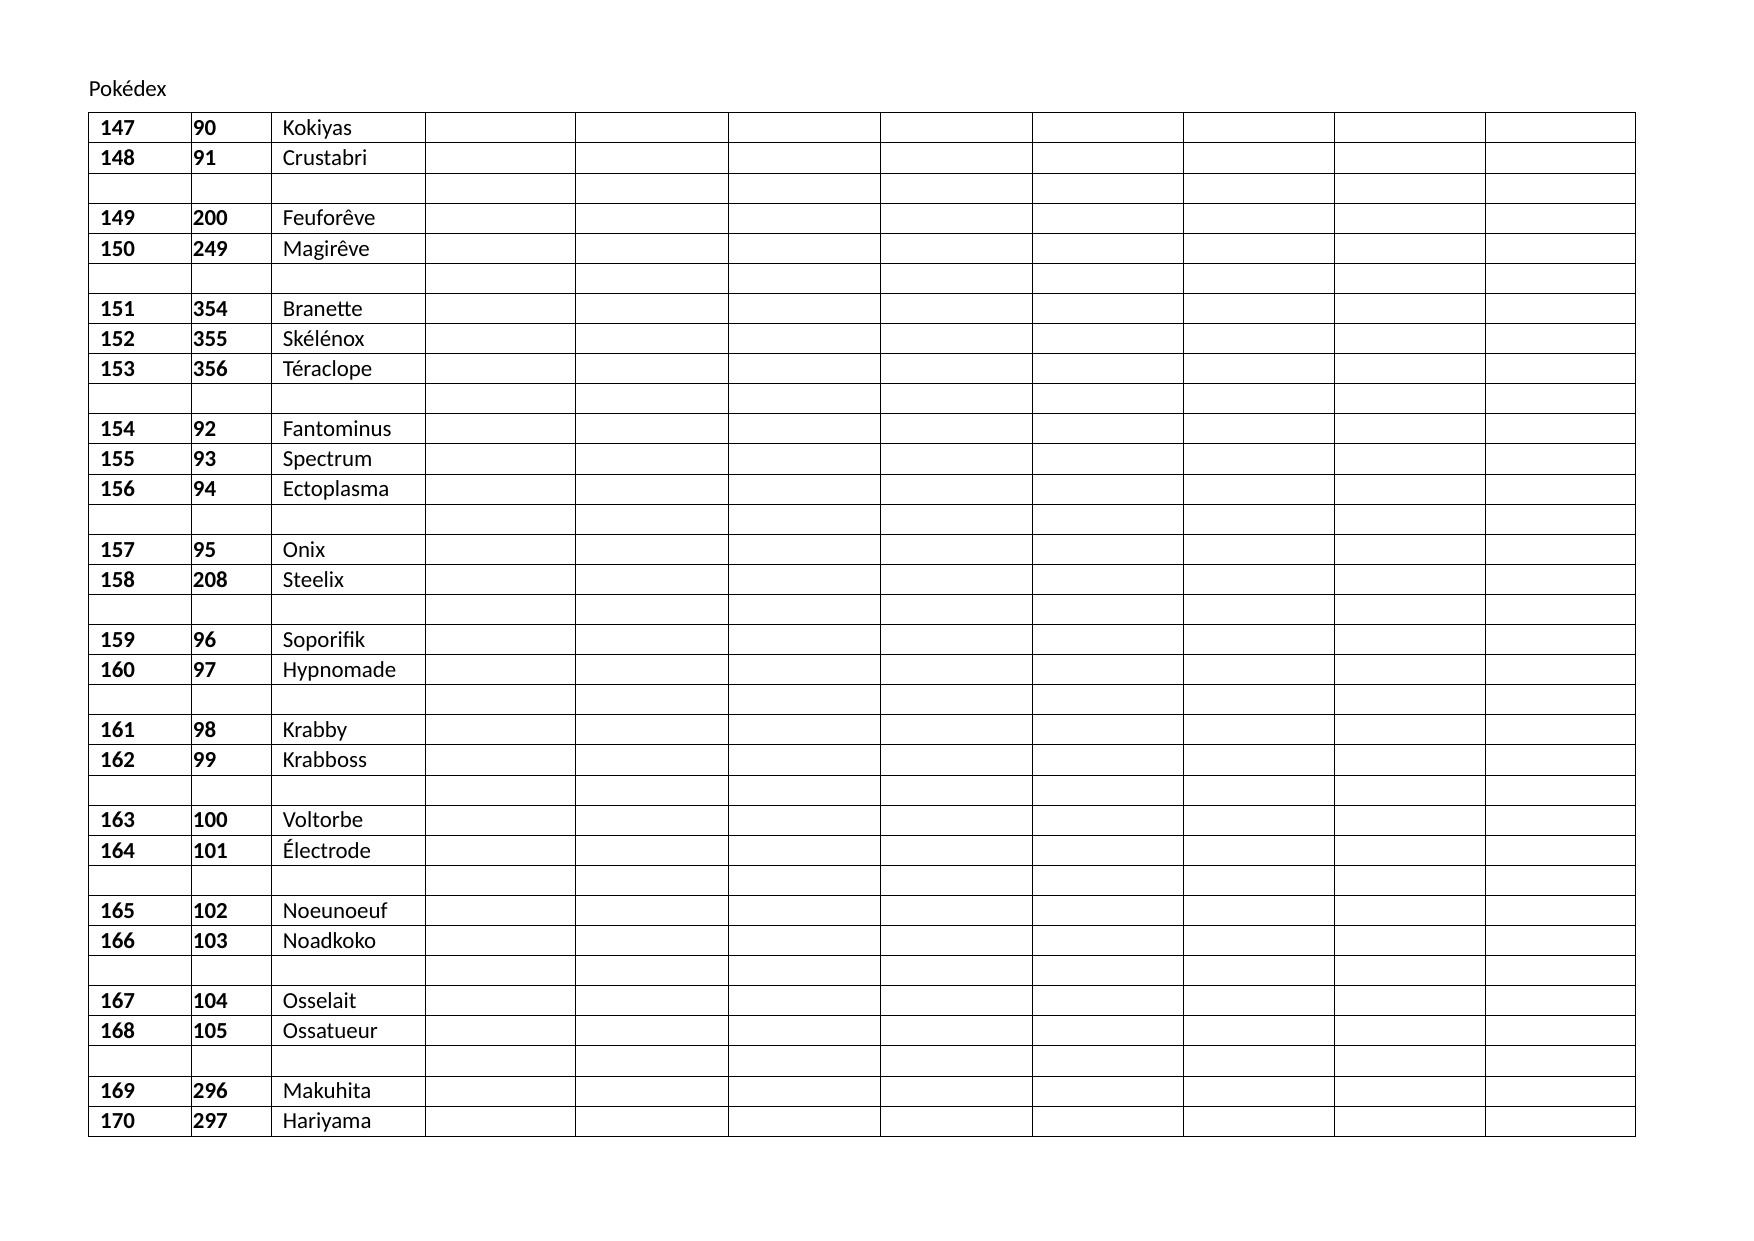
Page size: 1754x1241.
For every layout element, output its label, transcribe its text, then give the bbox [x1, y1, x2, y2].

table_cell [426, 866, 575, 895]
table_cell [89, 174, 191, 202]
table_cell [1486, 896, 1635, 925]
table_cell [576, 113, 728, 142]
table_cell [426, 685, 575, 714]
table_cell [1184, 113, 1334, 142]
table_cell [426, 655, 575, 684]
table_cell [881, 745, 1032, 774]
table_cell [881, 384, 1032, 413]
table_cell 100 [192, 806, 271, 835]
table_cell [576, 535, 728, 564]
table_cell 102 [192, 896, 271, 925]
table_cell [192, 264, 271, 293]
table_cell [1184, 174, 1334, 202]
table_cell [1335, 715, 1485, 744]
table_cell [272, 776, 425, 804]
table_cell [729, 806, 880, 835]
table_cell [1335, 956, 1485, 985]
table_cell [1486, 174, 1635, 202]
table_cell [426, 234, 575, 263]
table_cell Feuforêve [272, 204, 425, 233]
table_cell [1033, 1077, 1183, 1106]
table_cell [1184, 685, 1334, 714]
table_cell [1033, 565, 1183, 594]
table_cell [729, 414, 880, 443]
table_cell [426, 986, 575, 1015]
table_cell Voltorbe [272, 806, 425, 835]
table_cell 154 [89, 414, 191, 443]
table_cell 169 [89, 1077, 191, 1106]
table_cell [576, 324, 728, 353]
table_cell Spectrum [272, 444, 425, 473]
table_cell 170 [89, 1107, 191, 1136]
table_cell 160 [89, 655, 191, 684]
table_cell [426, 806, 575, 835]
table_cell [729, 986, 880, 1015]
table_cell [1335, 143, 1485, 172]
table_cell [881, 926, 1032, 955]
table_cell [192, 595, 271, 624]
table_cell Kokiyas [272, 113, 425, 142]
table_cell [1335, 444, 1485, 473]
table_cell [576, 294, 728, 323]
table_cell [881, 264, 1032, 293]
table_cell [1335, 776, 1485, 804]
table_cell [272, 595, 425, 624]
table_cell Osselait [272, 986, 425, 1015]
table_cell [1335, 264, 1485, 293]
table_cell [426, 414, 575, 443]
table_cell [272, 384, 425, 413]
table_cell Skélénox [272, 324, 425, 353]
table_cell [1033, 204, 1183, 233]
table_cell [576, 384, 728, 413]
table_cell [1335, 234, 1485, 263]
table_cell 155 [89, 444, 191, 473]
table_cell [426, 264, 575, 293]
table_cell 157 [89, 535, 191, 564]
table_cell [1184, 715, 1334, 744]
table_cell [729, 143, 880, 172]
table_cell [576, 475, 728, 503]
table_cell [1184, 926, 1334, 955]
table_cell [89, 776, 191, 804]
table_cell [1033, 535, 1183, 564]
table_cell [272, 1046, 425, 1076]
table_cell [576, 143, 728, 172]
table_cell [272, 174, 425, 202]
table_cell [881, 625, 1032, 654]
table_cell 167 [89, 986, 191, 1015]
table_cell [89, 685, 191, 714]
table_cell 92 [192, 414, 271, 443]
table_cell [881, 294, 1032, 323]
table_cell [426, 444, 575, 473]
table_cell [1033, 625, 1183, 654]
table_cell Steelix [272, 565, 425, 594]
table_cell [1184, 625, 1334, 654]
table_cell [426, 354, 575, 383]
table_cell [89, 384, 191, 413]
table_cell 166 [89, 926, 191, 955]
table_cell 150 [89, 234, 191, 263]
table_cell [89, 264, 191, 293]
table_cell [1184, 324, 1334, 353]
table_cell [426, 836, 575, 865]
table_cell [729, 926, 880, 955]
table_cell [1335, 204, 1485, 233]
table_cell [1033, 294, 1183, 323]
table_cell [192, 685, 271, 714]
table_cell [426, 956, 575, 985]
table_cell 355 [192, 324, 271, 353]
table_cell [1184, 505, 1334, 534]
table_cell [576, 1107, 728, 1136]
table_cell [1184, 1077, 1334, 1106]
table_cell [729, 294, 880, 323]
table_cell [729, 354, 880, 383]
table_cell [192, 505, 271, 534]
table_cell [1486, 384, 1635, 413]
table_cell [881, 685, 1032, 714]
table_cell [1184, 475, 1334, 503]
table_cell [1033, 956, 1183, 985]
table_cell [192, 866, 271, 895]
table_cell [1033, 926, 1183, 955]
table_cell 208 [192, 565, 271, 594]
table_cell [576, 655, 728, 684]
table_cell [729, 836, 880, 865]
table_cell [426, 535, 575, 564]
table_cell [881, 1107, 1032, 1136]
table_cell [426, 1077, 575, 1106]
table_cell [1033, 234, 1183, 263]
table_cell [1033, 505, 1183, 534]
table_cell [1335, 1107, 1485, 1136]
table_cell [1033, 354, 1183, 383]
table_cell [1033, 715, 1183, 744]
table_cell [1335, 113, 1485, 142]
table_cell [1335, 1046, 1485, 1076]
table_cell [1486, 264, 1635, 293]
table_cell [1486, 655, 1635, 684]
table_cell [1335, 655, 1485, 684]
table_cell [881, 1016, 1032, 1045]
table_cell [1335, 384, 1485, 413]
table_cell [1033, 264, 1183, 293]
table_cell [576, 444, 728, 473]
table_cell [576, 565, 728, 594]
table_cell [1033, 324, 1183, 353]
table_cell [576, 776, 728, 804]
table_cell [1486, 986, 1635, 1015]
table_cell [881, 1077, 1032, 1106]
table_cell [1184, 384, 1334, 413]
table_cell [1486, 1107, 1635, 1136]
table_cell [576, 174, 728, 202]
table_cell Téraclope [272, 354, 425, 383]
table_cell [1033, 113, 1183, 142]
table_cell [576, 836, 728, 865]
table_cell [729, 204, 880, 233]
table_cell [1033, 1016, 1183, 1045]
table_cell [729, 113, 880, 142]
table_cell [1335, 866, 1485, 895]
table_cell Krabby [272, 715, 425, 744]
table_cell [272, 866, 425, 895]
table_cell 90 [192, 113, 271, 142]
table_cell [729, 174, 880, 202]
table_cell [1033, 776, 1183, 804]
table_cell [729, 776, 880, 804]
table_cell [881, 866, 1032, 895]
table_cell [1486, 745, 1635, 774]
table_cell [1184, 444, 1334, 473]
table_cell [729, 535, 880, 564]
table_cell [1033, 685, 1183, 714]
table_cell [576, 1077, 728, 1106]
table_cell [192, 384, 271, 413]
table_cell [89, 1046, 191, 1076]
table_cell [1184, 264, 1334, 293]
table_cell [729, 475, 880, 503]
table_cell [1184, 143, 1334, 172]
table_cell [1184, 956, 1334, 985]
table_cell 153 [89, 354, 191, 383]
table_cell [426, 384, 575, 413]
table_cell 99 [192, 745, 271, 774]
table_cell [1033, 806, 1183, 835]
table_cell [1184, 866, 1334, 895]
table_cell [1184, 234, 1334, 263]
table_cell [426, 113, 575, 142]
table_cell [1184, 986, 1334, 1015]
table_cell [729, 505, 880, 534]
table_cell [576, 234, 728, 263]
table_cell [1486, 685, 1635, 714]
table_cell [1033, 384, 1183, 413]
table_cell [1486, 806, 1635, 835]
table_cell [576, 715, 728, 744]
table_cell [192, 1046, 271, 1076]
table_cell [881, 956, 1032, 985]
table_cell [576, 505, 728, 534]
table_cell [426, 715, 575, 744]
table_cell [426, 926, 575, 955]
table_cell [1335, 294, 1485, 323]
table_cell 152 [89, 324, 191, 353]
table_cell [576, 1016, 728, 1045]
table_cell [576, 956, 728, 985]
table_cell [729, 685, 880, 714]
table_cell [881, 1046, 1032, 1076]
table_cell [881, 986, 1032, 1015]
table_cell 163 [89, 806, 191, 835]
table_cell [1184, 806, 1334, 835]
table_cell Magirêve [272, 234, 425, 263]
table_cell [881, 715, 1032, 744]
table_cell Fantominus [272, 414, 425, 443]
table_cell [426, 565, 575, 594]
table_cell [1184, 294, 1334, 323]
table_cell [1335, 595, 1485, 624]
table_cell [1486, 715, 1635, 744]
table_cell 95 [192, 535, 271, 564]
table_cell [1486, 204, 1635, 233]
table_cell 98 [192, 715, 271, 744]
table_cell [1335, 565, 1485, 594]
table_cell [89, 956, 191, 985]
table_cell 162 [89, 745, 191, 774]
table_cell Noeunoeuf [272, 896, 425, 925]
table_cell 104 [192, 986, 271, 1015]
table_cell 97 [192, 655, 271, 684]
table_cell [1486, 836, 1635, 865]
table_cell [576, 896, 728, 925]
table_cell [576, 354, 728, 383]
table_cell [1184, 565, 1334, 594]
table_cell [1335, 174, 1485, 202]
table_cell [1486, 1046, 1635, 1076]
table_cell [729, 956, 880, 985]
table_cell [426, 143, 575, 172]
table_cell [272, 685, 425, 714]
table_cell [1335, 836, 1485, 865]
table_cell [729, 655, 880, 684]
table_cell 101 [192, 836, 271, 865]
table_cell [576, 866, 728, 895]
table_cell [426, 324, 575, 353]
table_cell [1335, 685, 1485, 714]
table_cell Ossatueur [272, 1016, 425, 1045]
table_cell 165 [89, 896, 191, 925]
table_cell [1184, 1016, 1334, 1045]
table_cell [881, 655, 1032, 684]
table_cell [576, 1046, 728, 1076]
table_cell [426, 595, 575, 624]
table_cell Noadkoko [272, 926, 425, 955]
table_cell 91 [192, 143, 271, 172]
table_cell [576, 926, 728, 955]
table_cell [576, 745, 728, 774]
table_cell [1033, 866, 1183, 895]
table_cell [1184, 1046, 1334, 1076]
table_cell [1486, 625, 1635, 654]
table_cell [1486, 143, 1635, 172]
table_cell [881, 475, 1032, 503]
table_cell [272, 505, 425, 534]
table_cell [1335, 806, 1485, 835]
table_cell [881, 836, 1032, 865]
table_cell 151 [89, 294, 191, 323]
table_cell [192, 956, 271, 985]
table_cell [881, 776, 1032, 804]
table_cell [1184, 595, 1334, 624]
table_cell [89, 595, 191, 624]
table_cell [426, 505, 575, 534]
table_cell [881, 414, 1032, 443]
table_cell Hariyama [272, 1107, 425, 1136]
table_cell [729, 896, 880, 925]
table_cell [729, 384, 880, 413]
table_cell [1335, 986, 1485, 1015]
table_cell [1486, 234, 1635, 263]
table_cell [1033, 745, 1183, 774]
table_cell 103 [192, 926, 271, 955]
table_cell [426, 204, 575, 233]
table_cell [729, 1107, 880, 1136]
table_cell [576, 204, 728, 233]
table_cell [1033, 174, 1183, 202]
table_cell [729, 1046, 880, 1076]
table_cell 356 [192, 354, 271, 383]
table_cell [426, 475, 575, 503]
table_cell [1335, 1016, 1485, 1045]
table_cell [1184, 414, 1334, 443]
table_cell [1486, 595, 1635, 624]
table_cell [1033, 475, 1183, 503]
table_cell [1033, 595, 1183, 624]
table_cell [1335, 354, 1485, 383]
table_cell [272, 264, 425, 293]
table_cell Onix [272, 535, 425, 564]
table_cell [1486, 475, 1635, 503]
table_cell [1184, 745, 1334, 774]
table_cell [1335, 745, 1485, 774]
table_cell 147 [89, 113, 191, 142]
table_cell [192, 174, 271, 202]
table_cell 296 [192, 1077, 271, 1106]
table_cell 297 [192, 1107, 271, 1136]
table_cell [729, 715, 880, 744]
table_cell [881, 174, 1032, 202]
table_cell [1184, 354, 1334, 383]
table_cell [1486, 294, 1635, 323]
table_cell [1033, 143, 1183, 172]
table_cell [426, 1046, 575, 1076]
table_cell [1184, 896, 1334, 925]
table_cell [881, 354, 1032, 383]
table_cell [1335, 926, 1485, 955]
table_cell [729, 324, 880, 353]
table_cell 105 [192, 1016, 271, 1045]
table_cell [881, 595, 1032, 624]
table_cell [729, 565, 880, 594]
table_cell [1486, 1016, 1635, 1045]
table_cell [729, 234, 880, 263]
table_cell 149 [89, 204, 191, 233]
table_cell [576, 625, 728, 654]
table_cell 93 [192, 444, 271, 473]
table_cell [426, 776, 575, 804]
table_cell [89, 505, 191, 534]
table_cell [1486, 324, 1635, 353]
table_cell [1486, 866, 1635, 895]
table_cell [1486, 505, 1635, 534]
table_cell Branette [272, 294, 425, 323]
table_cell [576, 986, 728, 1015]
table_cell [426, 1016, 575, 1045]
table_cell [426, 1107, 575, 1136]
table_cell [881, 143, 1032, 172]
table_cell 168 [89, 1016, 191, 1045]
table_cell Crustabri [272, 143, 425, 172]
table_cell [1033, 836, 1183, 865]
table_cell [729, 866, 880, 895]
table_cell [1033, 896, 1183, 925]
table_cell [881, 113, 1032, 142]
table_cell [1486, 926, 1635, 955]
table_cell [576, 685, 728, 714]
table_cell [1486, 444, 1635, 473]
table_cell [1033, 444, 1183, 473]
table_cell [576, 595, 728, 624]
table_cell [881, 234, 1032, 263]
table_cell [1486, 354, 1635, 383]
table_cell Makuhita [272, 1077, 425, 1106]
table_cell 161 [89, 715, 191, 744]
table_cell [881, 324, 1032, 353]
table_cell 94 [192, 475, 271, 503]
table_cell [1486, 565, 1635, 594]
table_cell [881, 896, 1032, 925]
table_cell 200 [192, 204, 271, 233]
table_cell [729, 1077, 880, 1106]
table_cell 158 [89, 565, 191, 594]
table_cell [1335, 1077, 1485, 1106]
table_cell [1033, 414, 1183, 443]
table_cell [1184, 204, 1334, 233]
table_cell [1486, 535, 1635, 564]
table_cell [89, 866, 191, 895]
table_cell [1486, 1077, 1635, 1106]
table_cell [1184, 776, 1334, 804]
table_cell [1335, 535, 1485, 564]
table_cell [1335, 896, 1485, 925]
table_cell [1033, 1107, 1183, 1136]
table_cell [881, 505, 1032, 534]
table_cell 249 [192, 234, 271, 263]
table_cell Krabboss [272, 745, 425, 774]
table_cell [881, 535, 1032, 564]
table_cell [1335, 414, 1485, 443]
table_cell [1486, 956, 1635, 985]
table_cell [729, 595, 880, 624]
table_cell 156 [89, 475, 191, 503]
table_cell [729, 745, 880, 774]
table_cell [426, 174, 575, 202]
table_cell 148 [89, 143, 191, 172]
table_cell Hypnomade [272, 655, 425, 684]
table_cell [272, 956, 425, 985]
table_cell [881, 806, 1032, 835]
table_cell [1033, 1046, 1183, 1076]
table_cell 164 [89, 836, 191, 865]
table_cell [1486, 414, 1635, 443]
table_cell [576, 264, 728, 293]
table_cell [426, 745, 575, 774]
table_cell [1486, 113, 1635, 142]
table_cell Électrode [272, 836, 425, 865]
table_cell [1335, 475, 1485, 503]
table_cell [729, 264, 880, 293]
table_cell 159 [89, 625, 191, 654]
table_cell Ectoplasma [272, 475, 425, 503]
table_cell [576, 806, 728, 835]
table_cell [881, 444, 1032, 473]
table_cell [1335, 505, 1485, 534]
table_cell [426, 896, 575, 925]
table_cell [426, 294, 575, 323]
table_cell Soporifik [272, 625, 425, 654]
table_cell 96 [192, 625, 271, 654]
table_cell [1184, 836, 1334, 865]
table_cell [1033, 986, 1183, 1015]
table_cell [1335, 324, 1485, 353]
table_cell [192, 776, 271, 804]
table_cell [729, 1016, 880, 1045]
table_cell 354 [192, 294, 271, 323]
table_cell [426, 625, 575, 654]
table_cell [1184, 535, 1334, 564]
table_cell [1184, 1107, 1334, 1136]
table_cell [576, 414, 728, 443]
table_cell [729, 444, 880, 473]
table_cell [729, 625, 880, 654]
table_cell [881, 204, 1032, 233]
table_cell [881, 565, 1032, 594]
table_cell [1335, 625, 1485, 654]
table_cell [1486, 776, 1635, 804]
table_cell [1033, 655, 1183, 684]
table_cell [1184, 655, 1334, 684]
